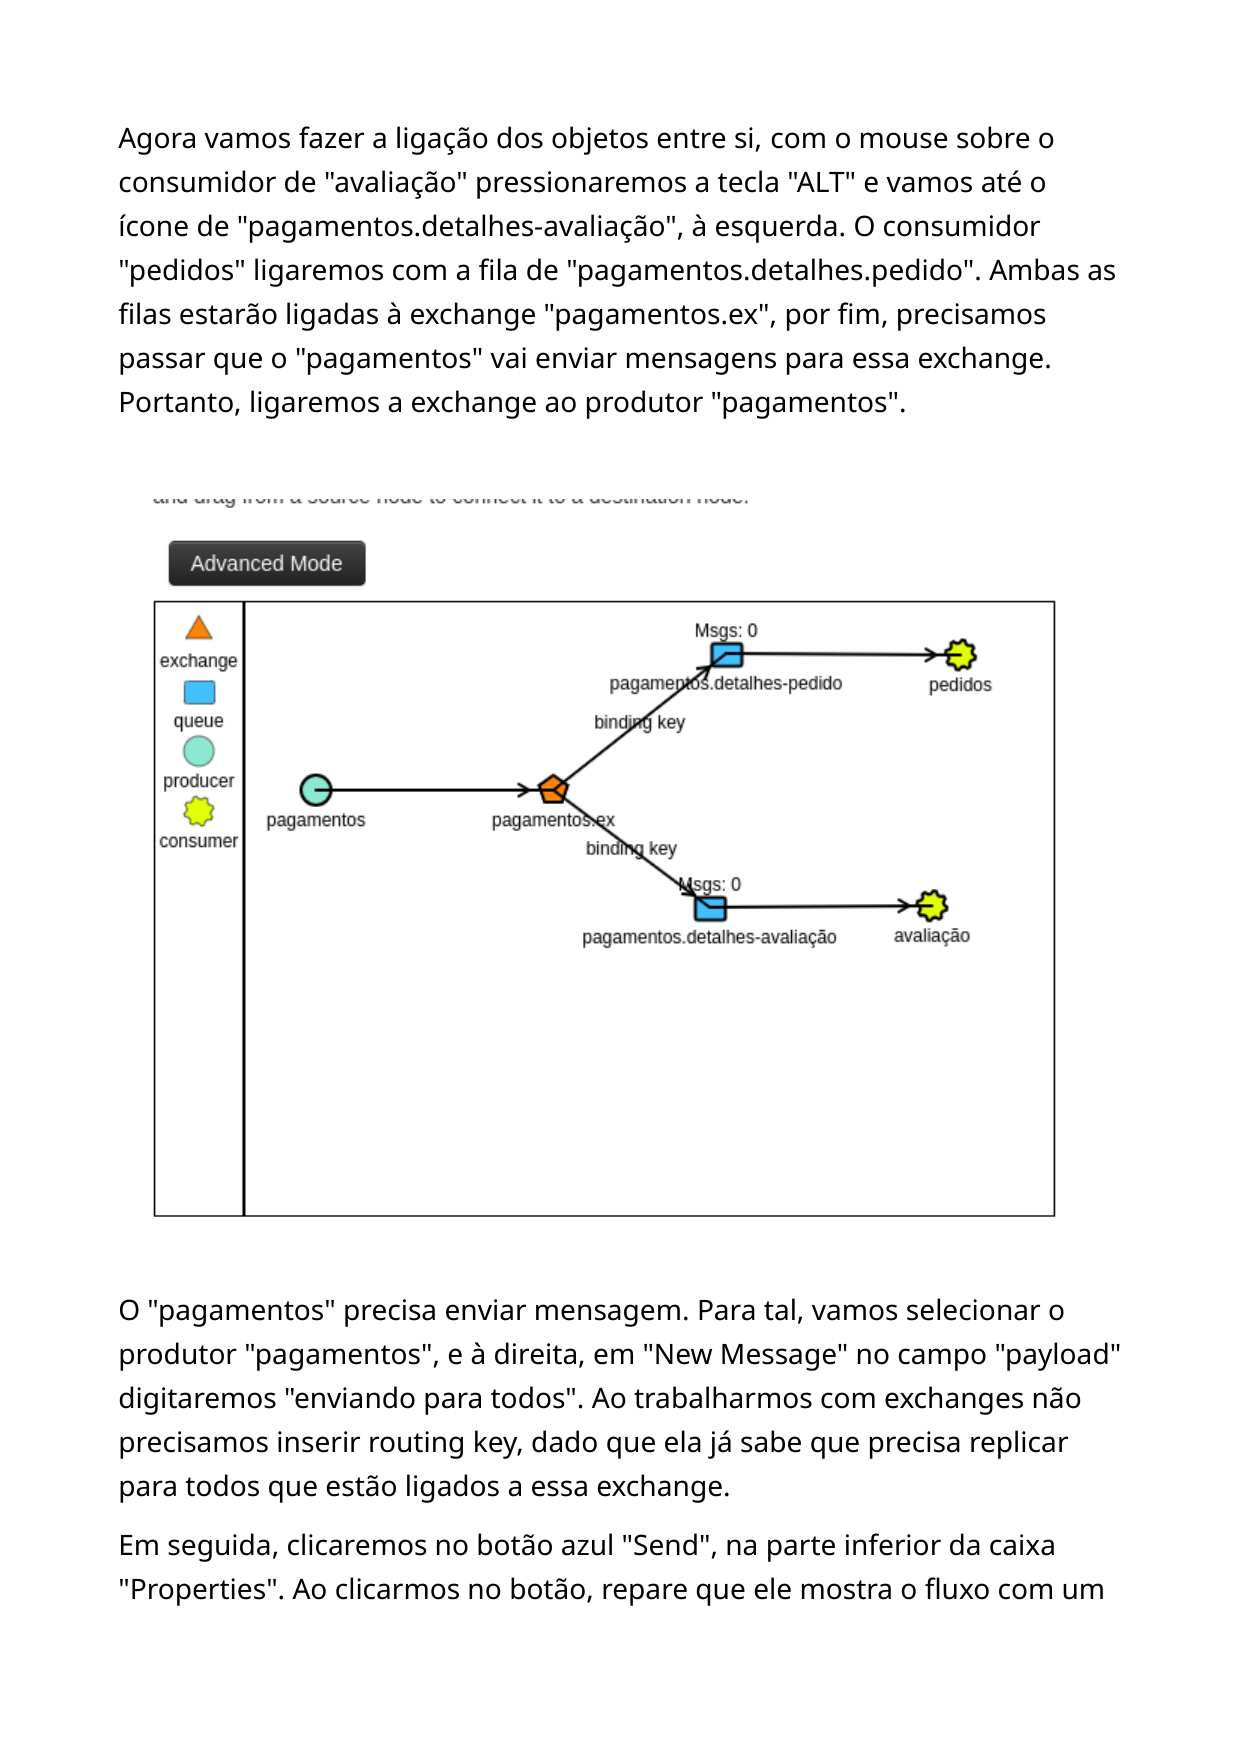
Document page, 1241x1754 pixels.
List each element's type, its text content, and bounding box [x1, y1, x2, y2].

text Em seguida, clicaremos no botão azul "Send", na parte inferior da caixa "Properties". Ao clicarmos no botão, repare que ele mostra o fluxo com um [118, 1525, 1122, 1608]
text O "pagamentos" precisa enviar mensagem. Para tal, vamos selecionar o produtor "pagamentos", e à direita, em "New Message" no campo "payload" digitaremos "enviando para todos". Ao trabalharmos com exchanges não precisamos inserir routing key, dado que ela já sabe que precisa replicar para todos que estão ligados a essa exchange. [118, 1290, 1122, 1505]
text Agora vamos fazer a ligação dos objetos entre si, com o mouse sobre o consumidor de "avaliação" pressionaremos a tecla "ALT" e vamos até o ícone de "pagamentos.detalhes-avaliação", à esquerda. O consumidor "pedidos" ligaremos com a fila de "pagamentos.detalhes.pedido". Ambas as filas estarão ligadas à exchange "pagamentos.ex", por fim, precisamos passar que o "pagamentos" vai enviar mensagens para essa exchange. Portanto, ligaremos a exchange ao produtor "pagamentos". [118, 118, 1122, 421]
picture [118, 499, 1123, 1226]
